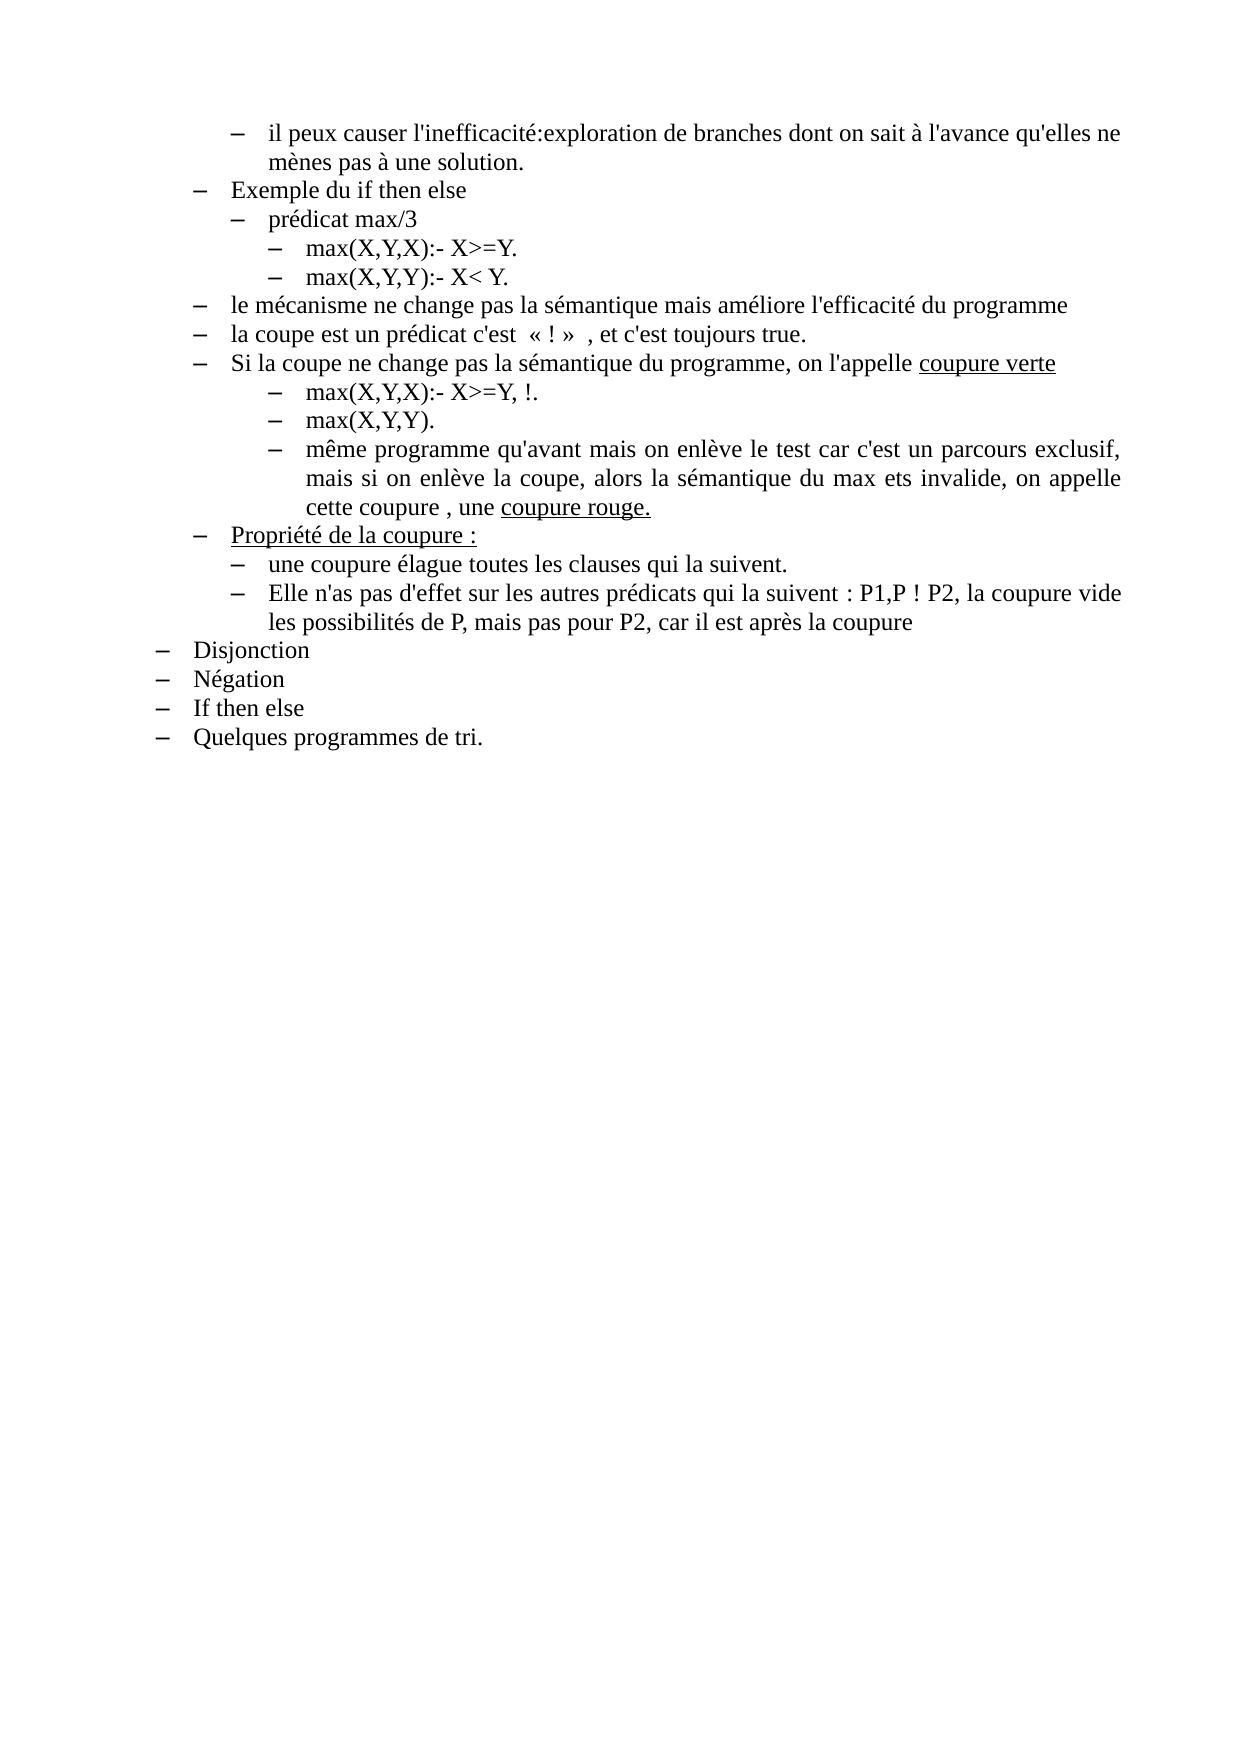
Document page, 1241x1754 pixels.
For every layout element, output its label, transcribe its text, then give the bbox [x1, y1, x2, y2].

list Quelques programmes de tri. [156, 722, 1122, 751]
list prédicat max/3 [231, 204, 1122, 233]
list Propriété de la coupure : [193, 521, 1122, 549]
list If then else [156, 693, 1122, 722]
list Si la coupe ne change pas la sémantique du programme, on l'appelle coupure verte [193, 348, 1122, 377]
list une coupure élague toutes les clauses qui la suivent. [231, 549, 1122, 578]
list même programme qu'avant mais on enlève le test car c'est un parcours exclusif, mais si on enlève la coupe, alors la sémantique du max ets invalide, on appelle cette coupure , une coupure rouge. [268, 434, 1122, 521]
list le mécanisme ne change pas la sémantique mais améliore l'efficacité du programme [193, 291, 1122, 319]
list Négation [156, 664, 1122, 693]
list il peux causer l'inefficacité:exploration de branches dont on sait à l'avance qu'elles ne mènes pas à une solution. [231, 118, 1122, 176]
list max(X,Y,Y):- X< Y. [268, 262, 1122, 291]
list Disjonction [156, 636, 1122, 664]
list max(X,Y,X):- X>=Y, !. [268, 377, 1122, 406]
list Elle n'as pas d'effet sur les autres prédicats qui la suivent : P1,P ! P2, la coupure vide les possibilités de P, mais pas pour P2, car il est après la coupure [231, 578, 1122, 636]
list max(X,Y,X):- X>=Y. [268, 233, 1122, 262]
list Exemple du if then else [193, 176, 1122, 204]
list la coupe est un prédicat c'est « ! » , et c'est toujours true. [193, 319, 1122, 348]
list max(X,Y,Y). [268, 406, 1122, 434]
